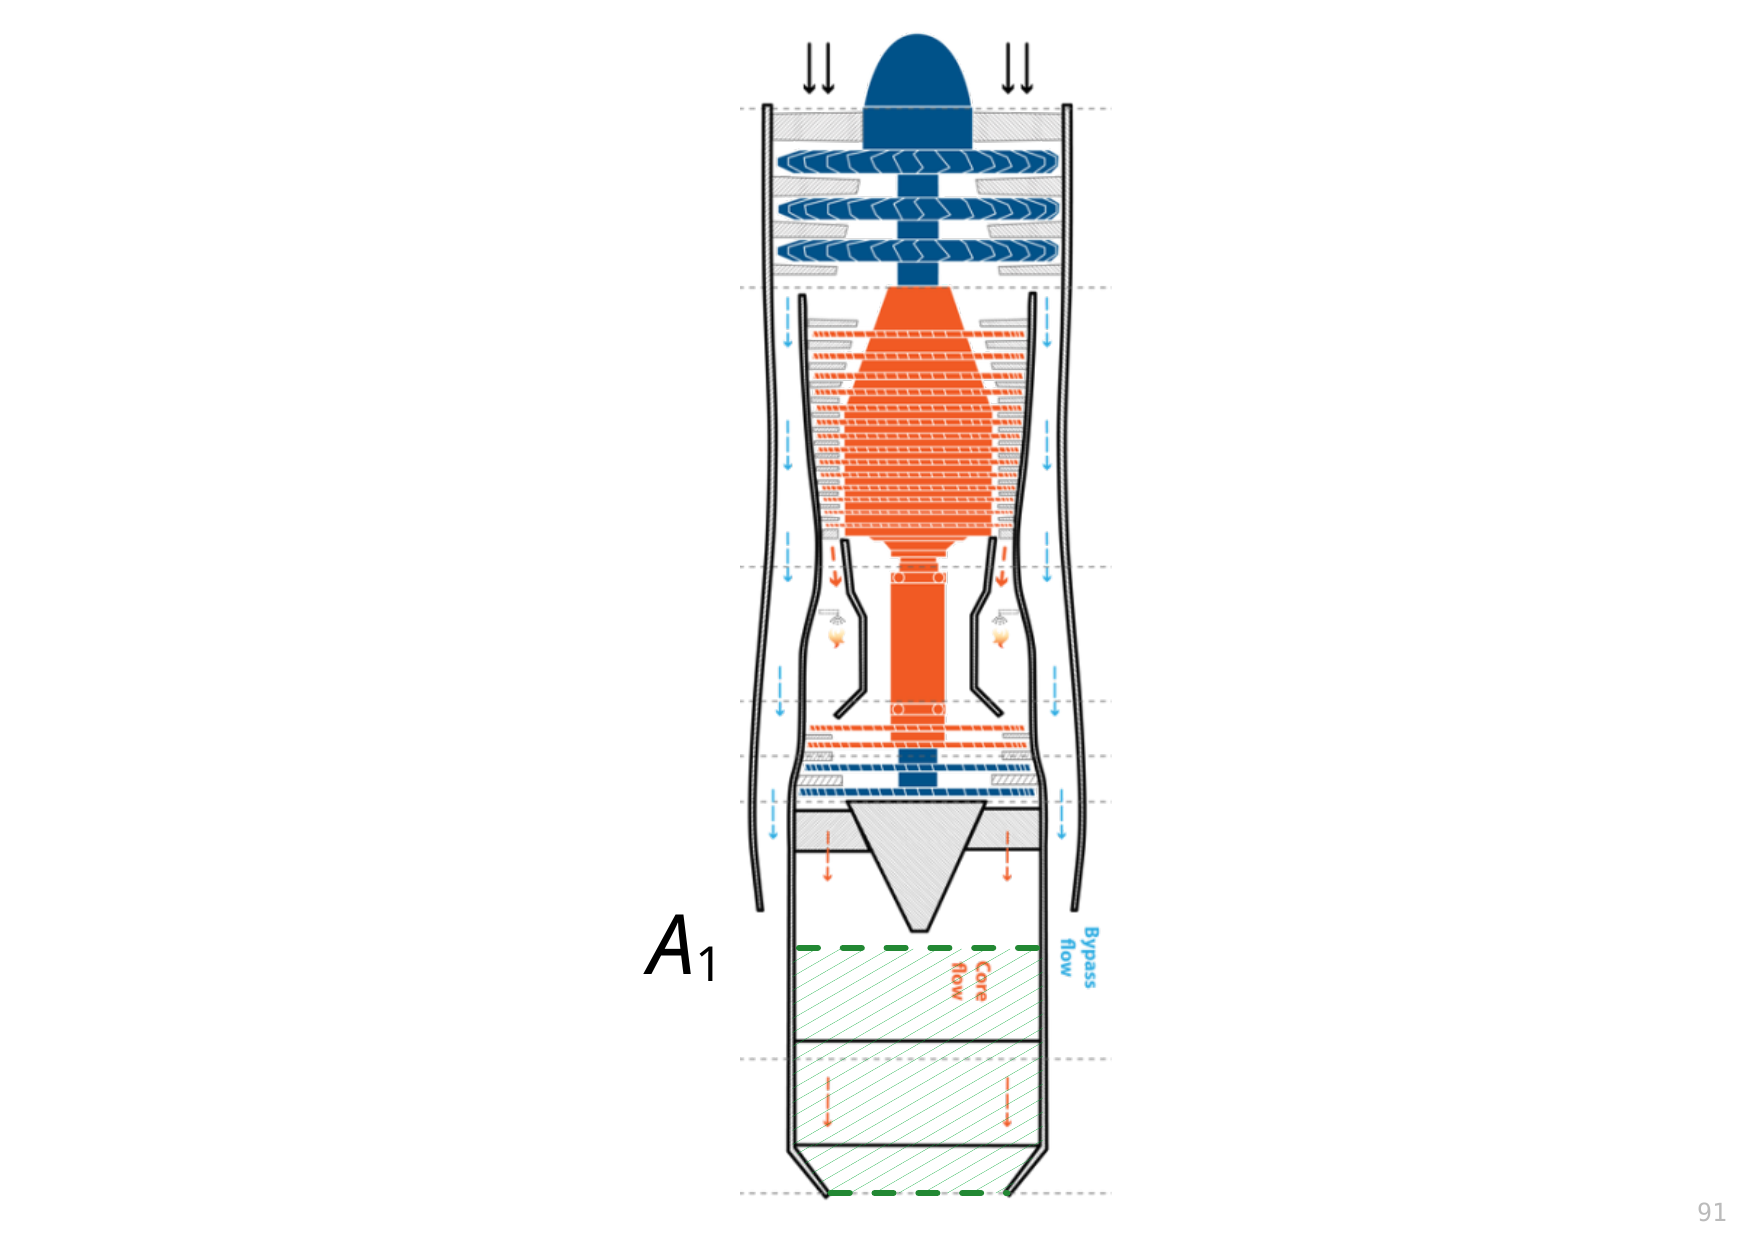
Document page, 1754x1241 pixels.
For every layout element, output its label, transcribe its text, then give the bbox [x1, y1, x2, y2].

text_box [790, 948, 1043, 1194]
text_box A1 [633, 878, 748, 977]
picture [740, 24, 1112, 1217]
